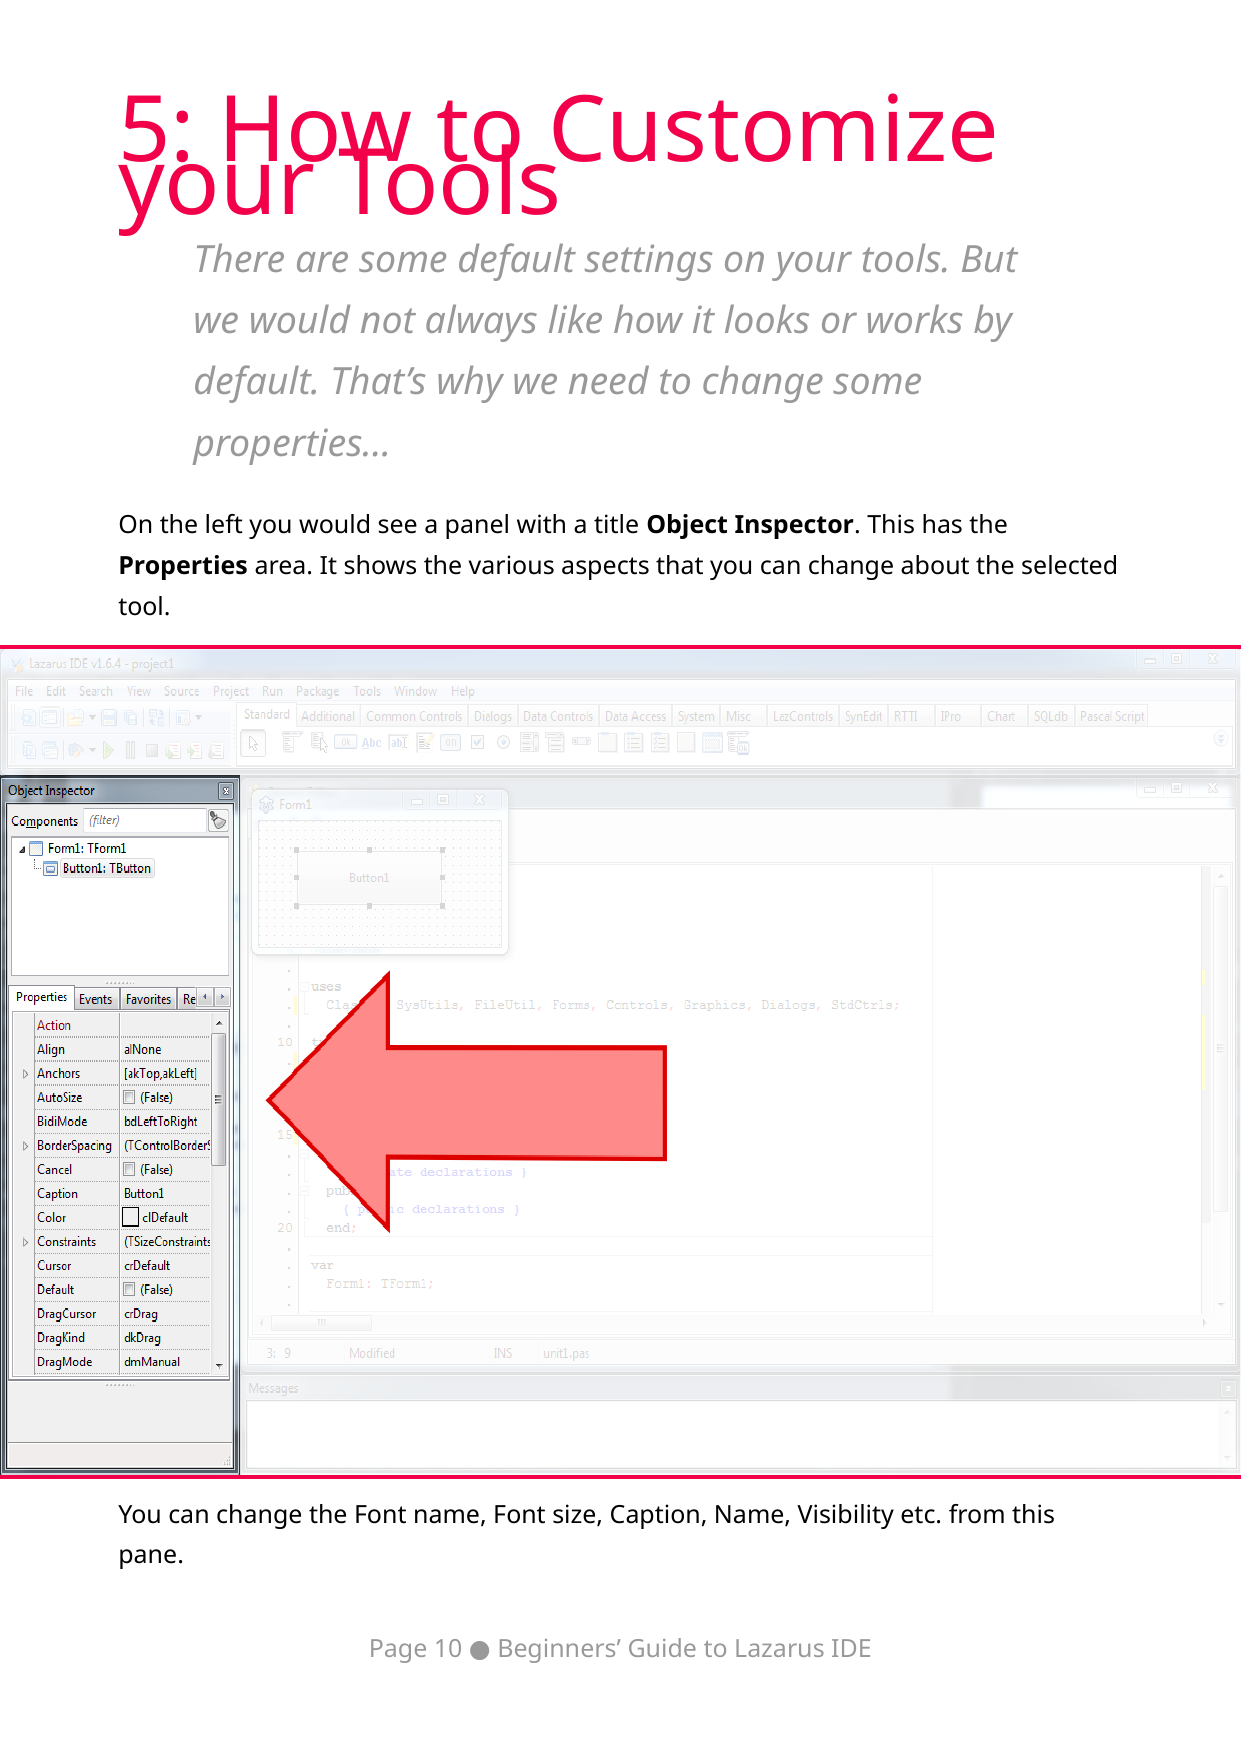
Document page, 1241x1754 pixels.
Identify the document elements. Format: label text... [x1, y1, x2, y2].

text There are some default settings on your tools. But we would not always like how it looks or works by default. That’s why we need to change some properties... [193, 232, 1057, 467]
text You can change the Font name, Font size, Caption, Name, Visibility etc. from this pane. [118, 1479, 1122, 1571]
text On the left you would see a panel with a title Object Inspector. This has the Properties area. It shows the various aspects that you can change about the selected tool. [118, 507, 1122, 623]
picture [0, 649, 1241, 1475]
subtitle 5: How to Customize your Tools [118, 119, 1122, 224]
